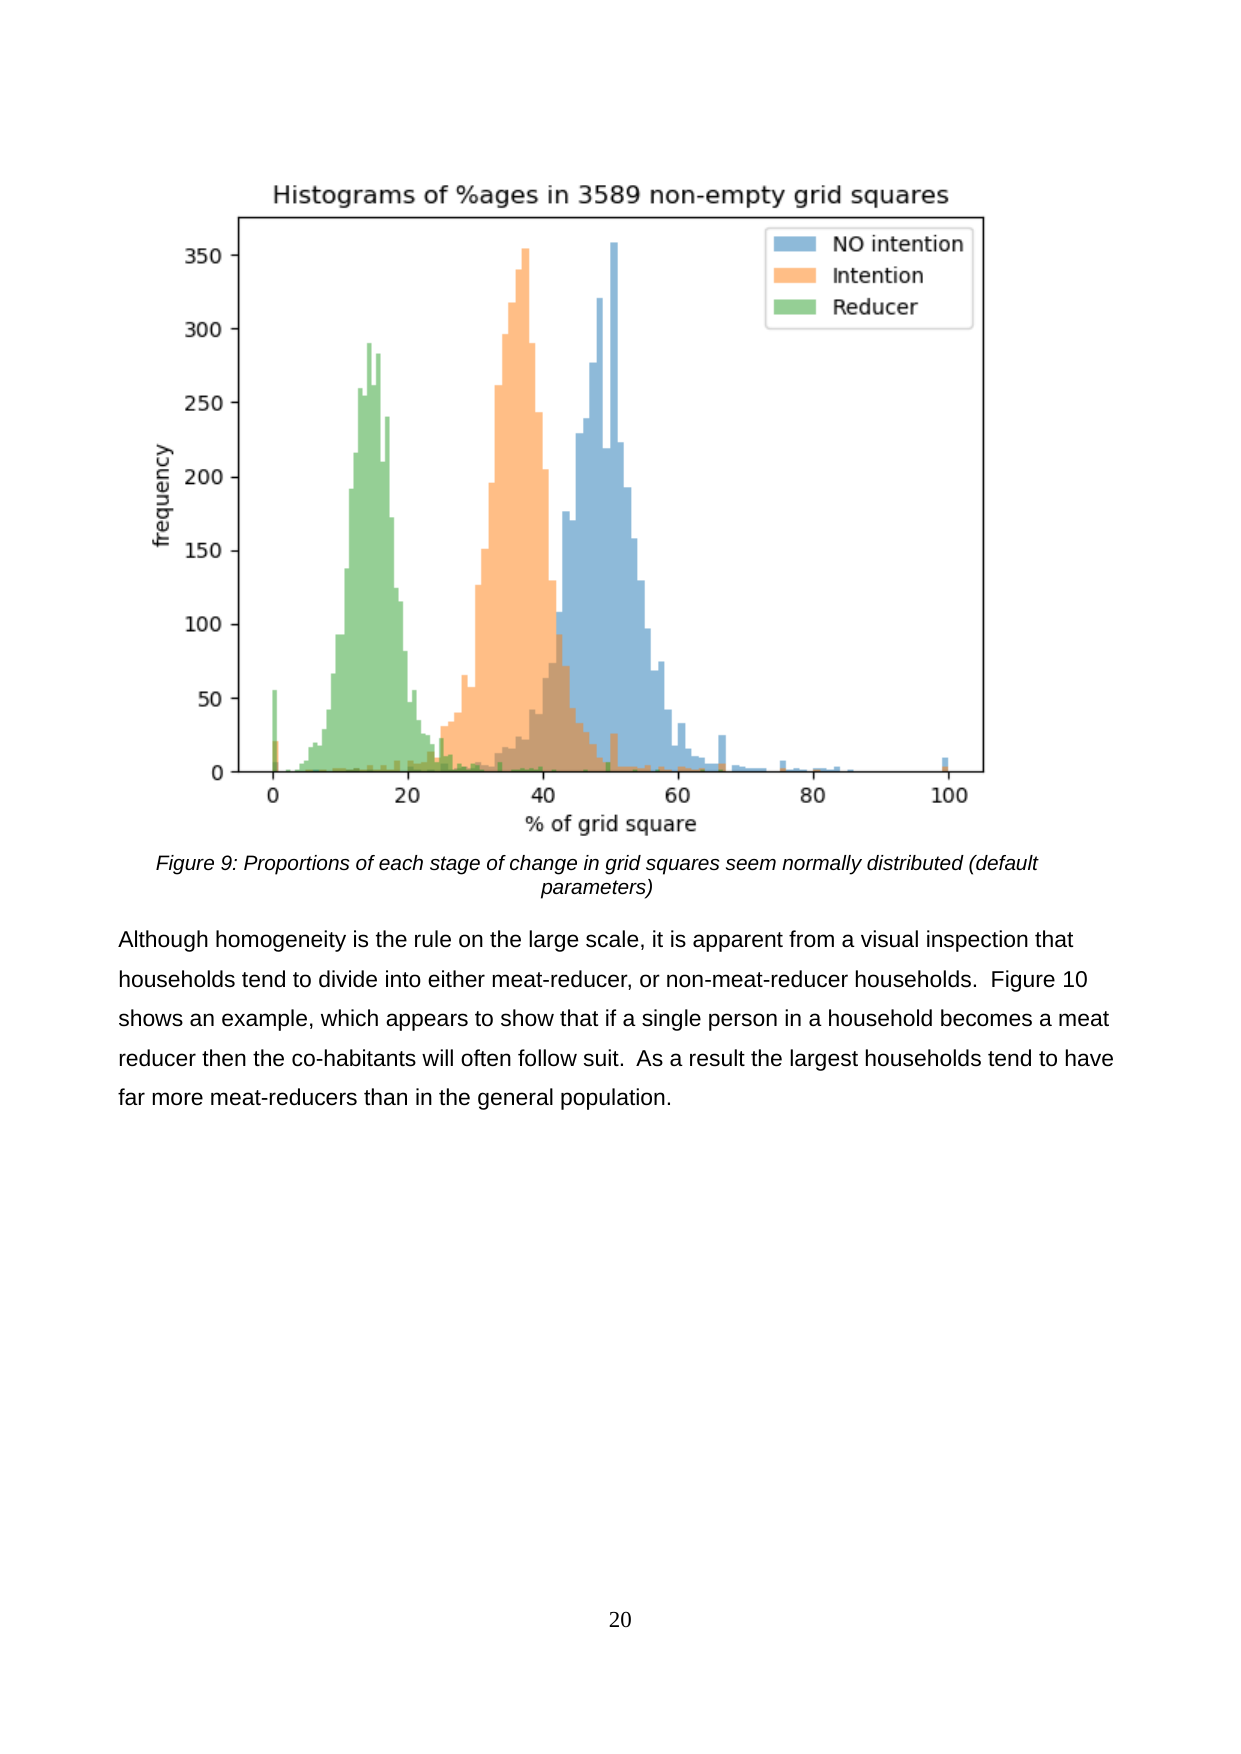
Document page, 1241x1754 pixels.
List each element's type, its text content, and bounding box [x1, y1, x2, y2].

picture [118, 130, 1079, 851]
text Although homogeneity is the rule on the large scale, it is apparent from a visual inspection that households tend to divide into either meat-reducer, or non-meat-reducer households. Figure 10 shows an example, which appears to show that if a single person in a household becomes a meat reducer then the co-habitants will often follow suit. As a result the largest households tend to have far more meat-reducers than in the general population. [118, 926, 1122, 1111]
text Figure 9: Proportions of each stage of change in grid squares seem normally distributed (default parameters) [118, 851, 1078, 898]
